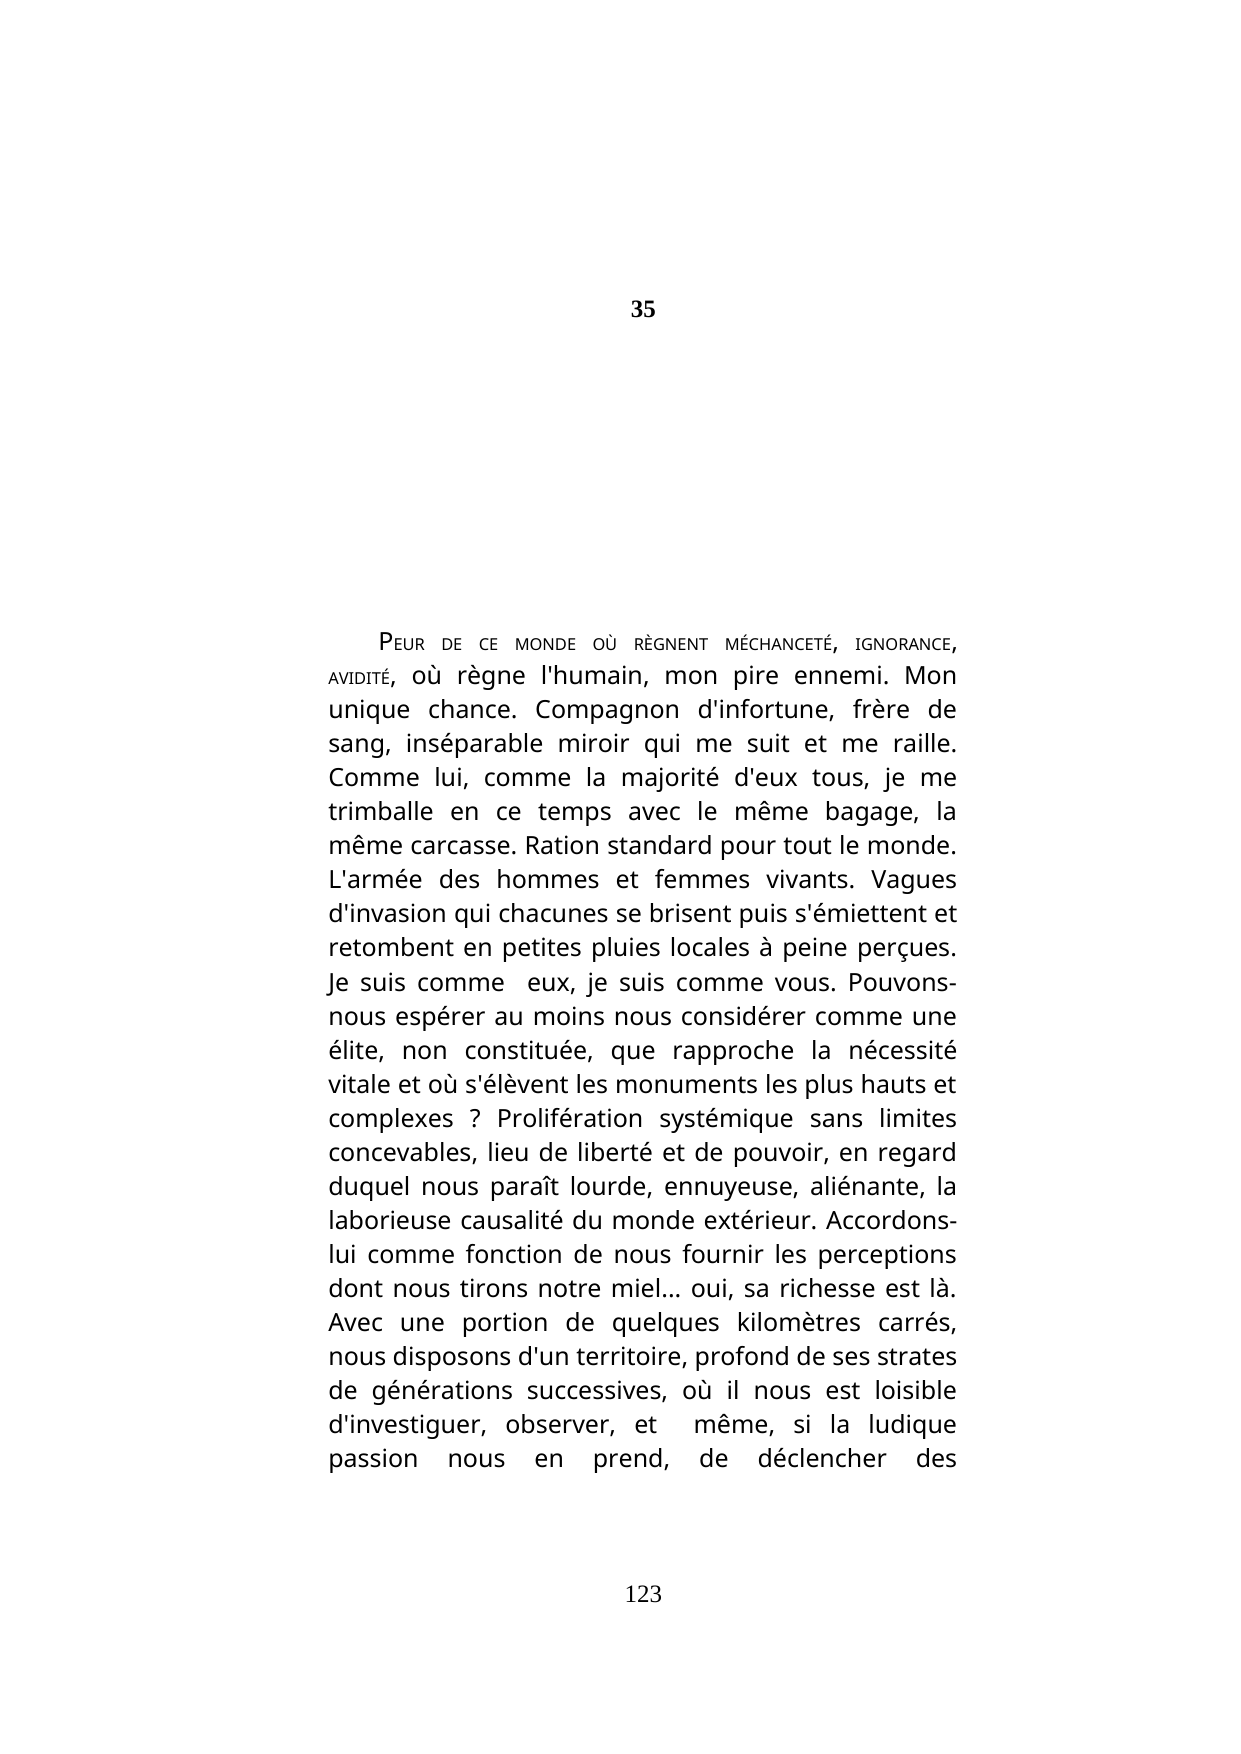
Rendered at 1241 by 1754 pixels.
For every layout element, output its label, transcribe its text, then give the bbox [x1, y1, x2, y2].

text Peur de ce monde où règnent méchanceté, ignorance, avidité, où règne l'humain, mon pire ennemi. Mon unique chance. Compagnon d'infortune, frère de sang, inséparable miroir qui me suit et me raille. Comme lui, comme la majorité d'eux tous, je me trimballe en ce temps avec le même bagage, la même carcasse. Ration standard pour tout le monde. L'armée des hommes et femmes vivants. Vagues d'invasion qui chacunes se brisent puis s'émiettent et retombent en petites pluies locales à peine perçues. Je suis comme eux, je suis comme vous. Pouvons-nous espérer au moins nous considérer comme une élite, non constituée, que rapproche la nécessité vitale et où s'élèvent les monuments les plus hauts et complexes ? Prolifération systémique sans limites concevables, lieu de liberté et de pouvoir, en regard duquel nous paraît lourde, ennuyeuse, aliénante, la laborieuse causalité du monde extérieur. Accordons-lui comme fonction de nous fournir les perceptions dont nous tirons notre miel... oui, sa richesse est là. Avec une portion de quelques kilomètres carrés, nous disposons d'un territoire, profond de ses strates de générations successives, où il nous est loisible d'investiguer, observer, et même, si la ludique passion nous en prend, de déclencher des [328, 623, 958, 1475]
text 35 [328, 268, 958, 351]
